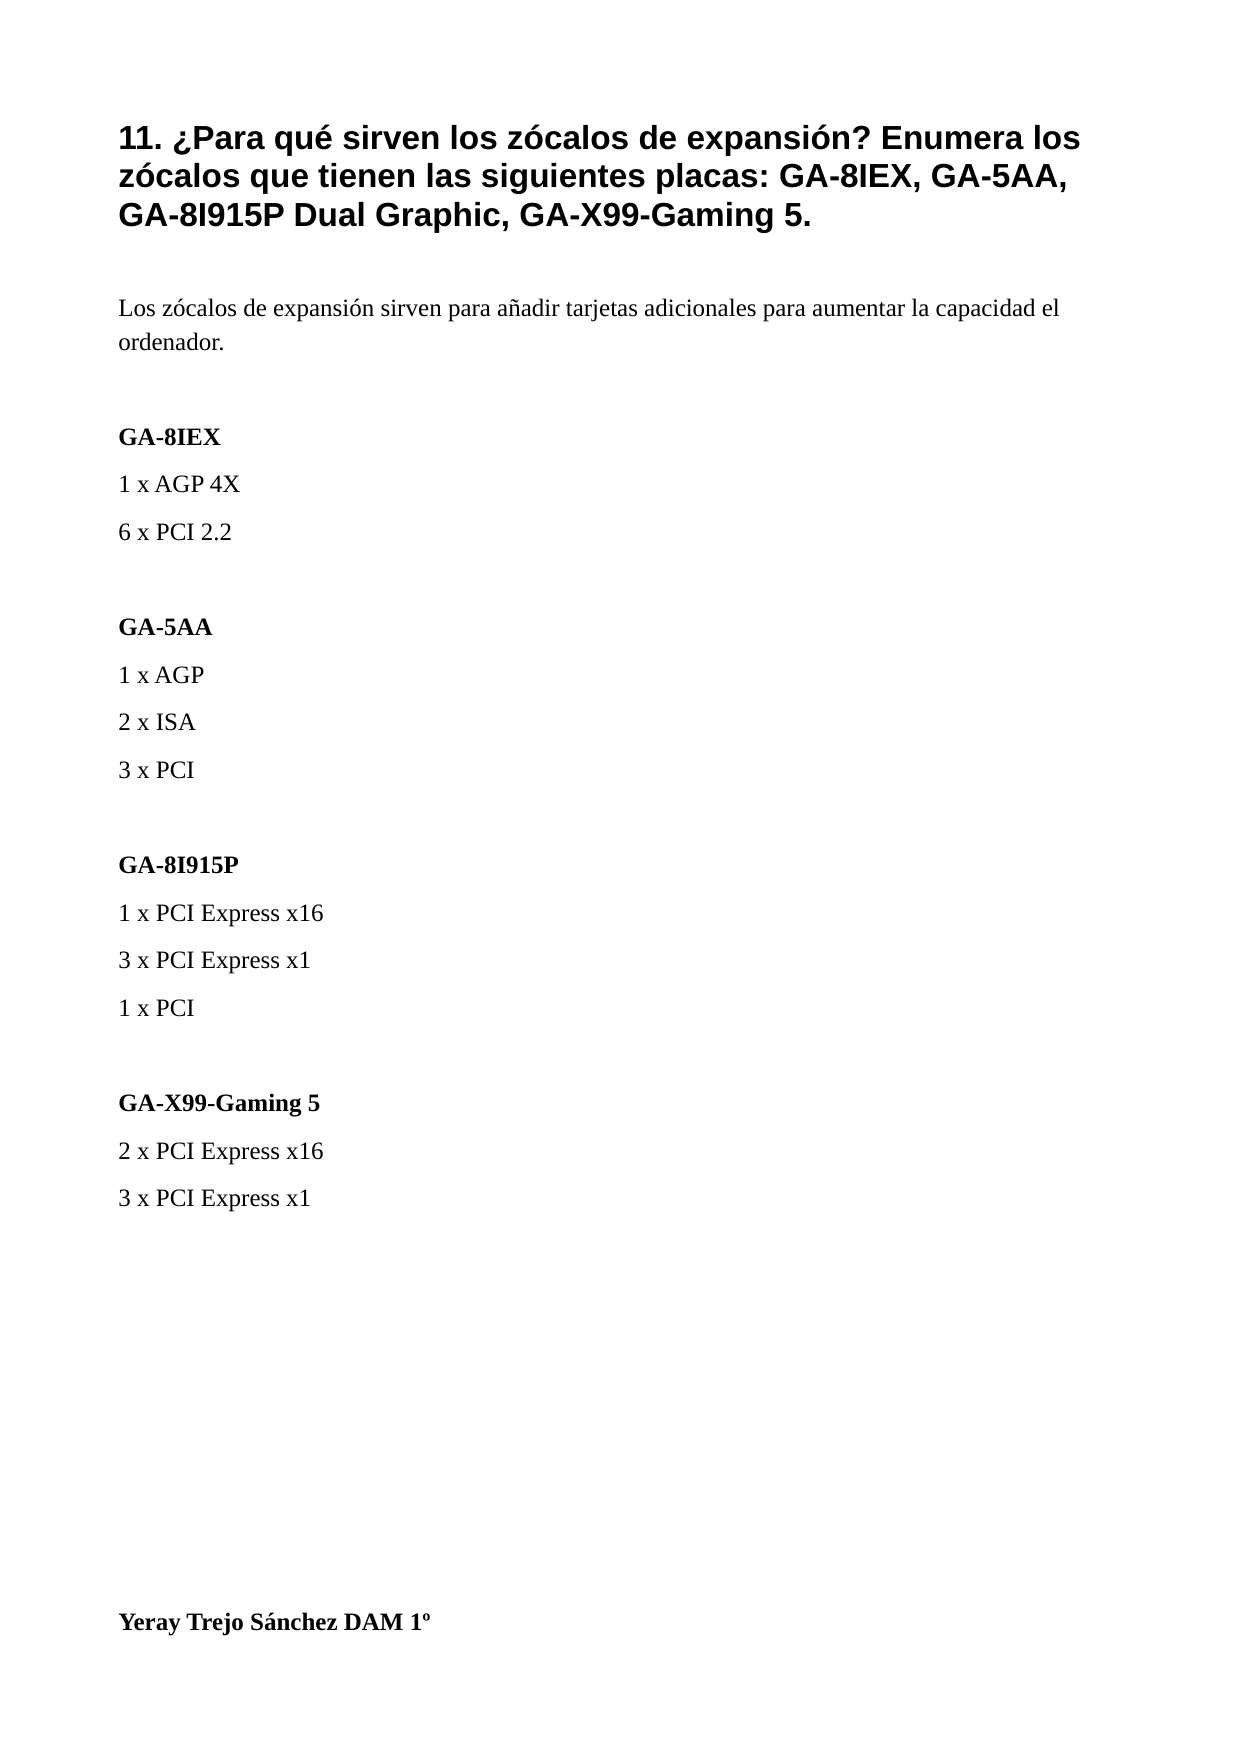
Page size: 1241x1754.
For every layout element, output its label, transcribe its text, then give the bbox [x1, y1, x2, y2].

text 3 x PCI Express x1 [118, 1183, 1122, 1212]
text 2 x PCI Express x16 [118, 1136, 1122, 1164]
text 3 x PCI Express x1 [118, 945, 1122, 974]
text 3 x PCI [118, 755, 1122, 784]
text 6 x PCI 2.2 [118, 517, 1122, 546]
text 1 x PCI Express x16 [118, 898, 1122, 927]
text 1 x AGP [118, 660, 1122, 688]
text GA-8I915P [118, 850, 1122, 879]
text 1 x PCI [118, 993, 1122, 1022]
subtitle 11. ¿Para qué sirven los zócalos de expansión? Enumera los zócalos que tienen las siguientes placas: GA-8IEX, GA-5AA, GA-8I915P Dual Graphic, GA-X99-Gaming 5. [118, 118, 1122, 233]
text Los zócalos de expansión sirven para añadir tarjetas adicionales para aumentar la capacidad el ordenador. [118, 293, 1122, 355]
text GA-5AA [118, 612, 1122, 641]
text GA-X99-Gaming 5 [118, 1088, 1122, 1117]
text 1 x AGP 4X [118, 469, 1122, 498]
text 2 x ISA [118, 707, 1122, 736]
text GA-8IEX [118, 422, 1122, 451]
